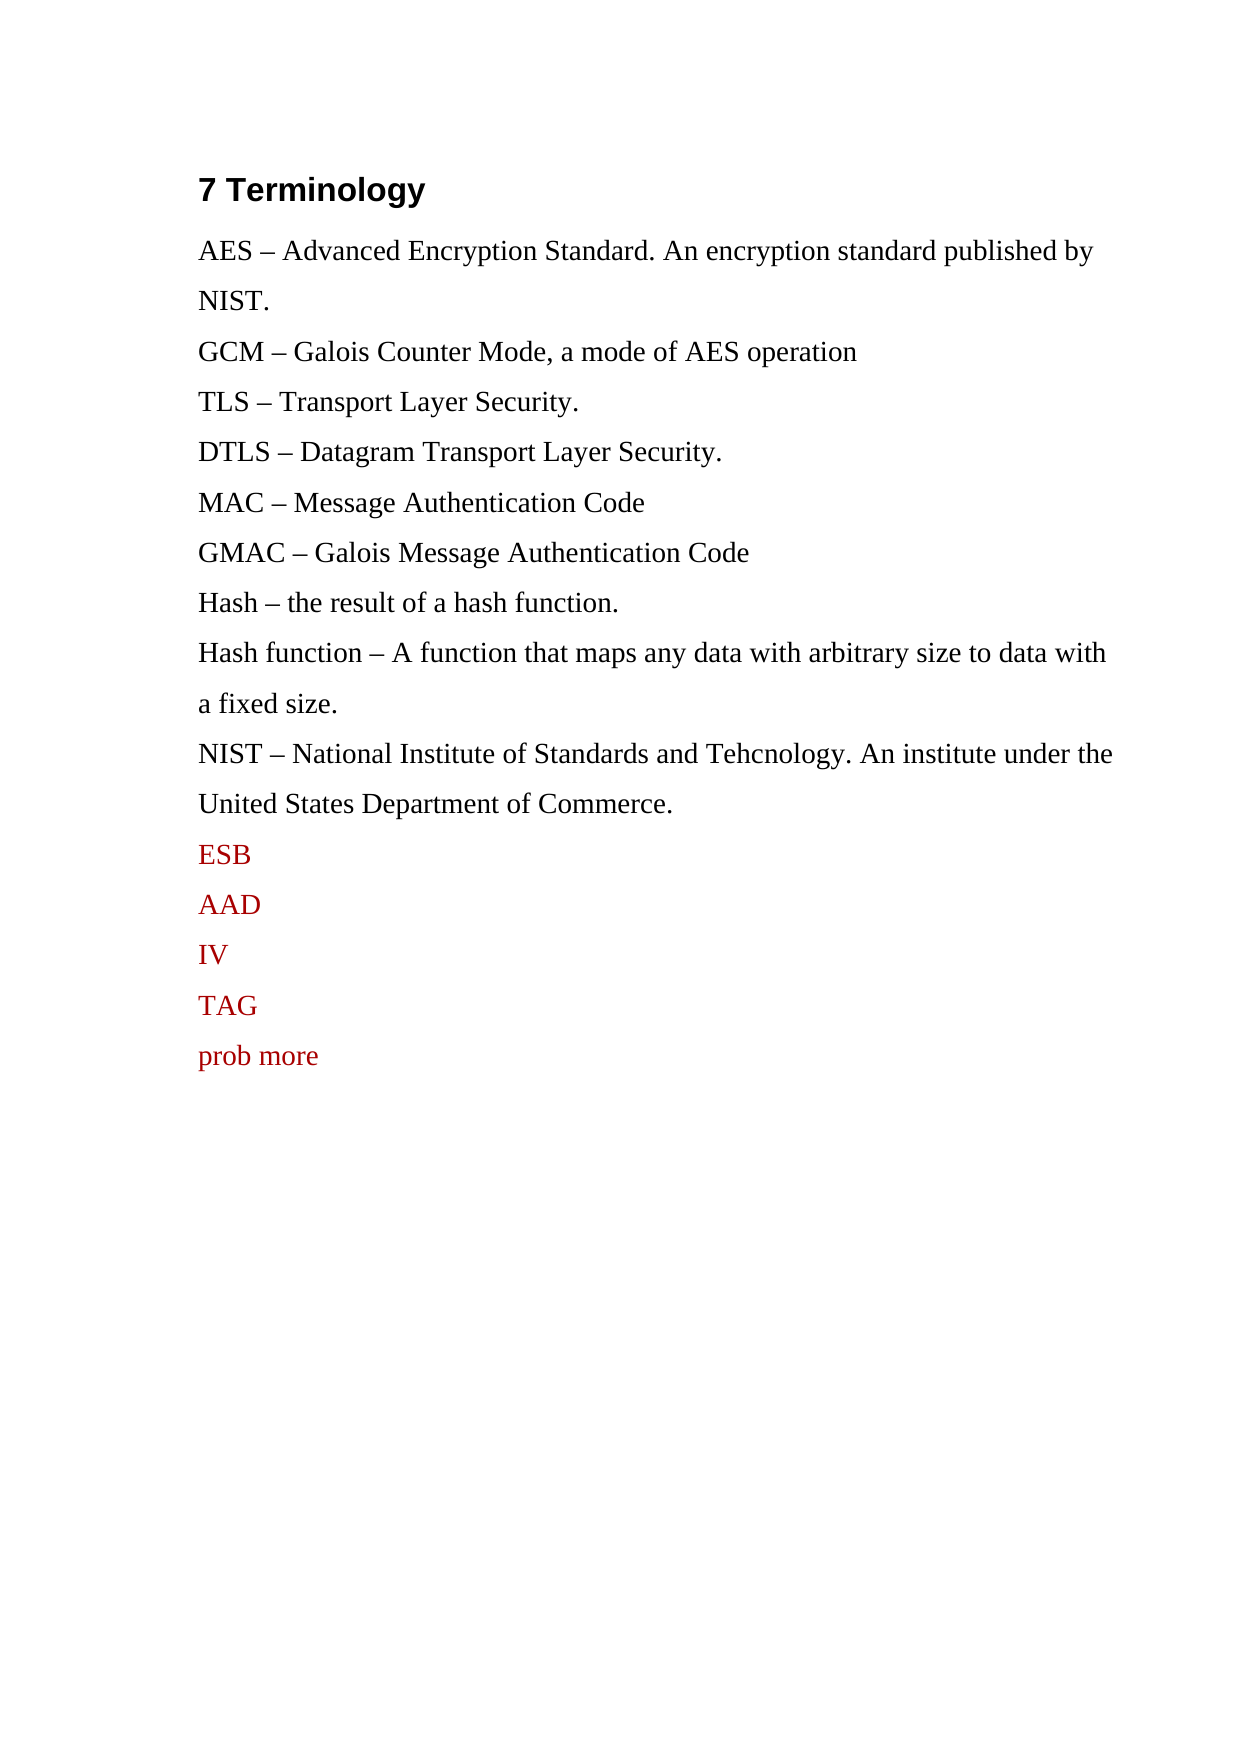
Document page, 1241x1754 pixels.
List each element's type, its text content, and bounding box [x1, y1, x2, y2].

text AAD [198, 887, 1119, 921]
text GCM – Galois Counter Mode, a mode of AES operation [198, 334, 1119, 367]
text IV [198, 937, 1119, 971]
text ESB [198, 837, 1119, 870]
text GMAC – Galois Message Authentication Code [198, 535, 1119, 568]
text Hash function – A function that maps any data with arbitrary size to data with a fixed size. [198, 636, 1119, 719]
text TAG [198, 988, 1119, 1021]
text prob more [198, 1038, 1119, 1072]
text DTLS – Datagram Transport Layer Security. [198, 434, 1119, 468]
text NIST – National Institute of Standards and Tehcnology. An institute under the United States Department of Commerce. [198, 736, 1119, 820]
text Hash – the result of a hash function. [198, 585, 1119, 619]
text MAC – Message Authentication Code [198, 485, 1119, 518]
text TLS – Transport Layer Security. [198, 384, 1119, 418]
subtitle Terminology [198, 170, 1119, 208]
text AES – Advanced Encryption Standard. An encryption standard published by NIST. [198, 233, 1119, 317]
